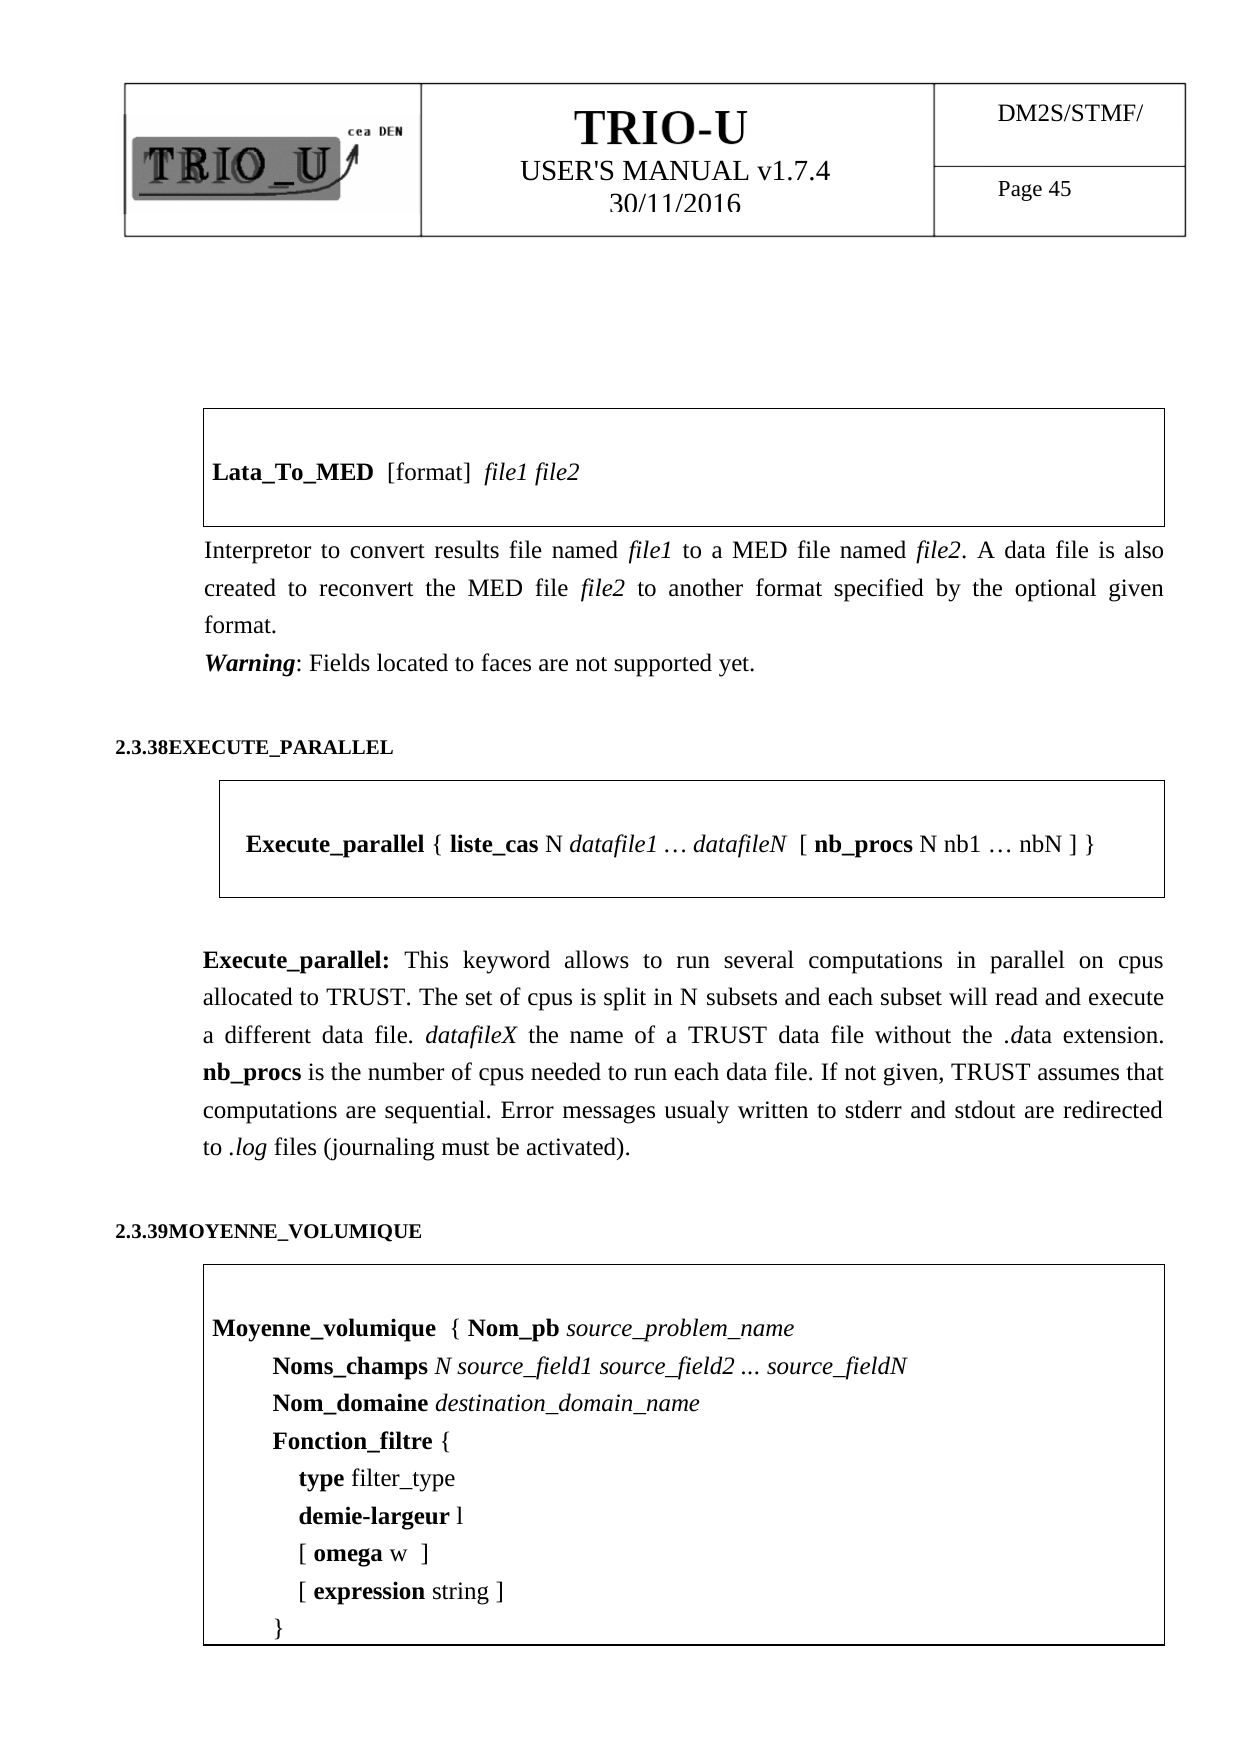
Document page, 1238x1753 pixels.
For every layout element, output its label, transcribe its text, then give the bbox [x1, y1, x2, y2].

text Interpretor to convert results file named file1 to a MED file named file2. A data file is also created to reconvert the MED file file2 to another format specified by the optional given format. [204, 527, 1165, 639]
text } [204, 1602, 1164, 1644]
text Nom_domaine destination_domain_name [204, 1377, 1164, 1414]
text Noms_champs N source_field1 source_field2 ... source_fieldN [204, 1339, 1164, 1377]
subtitle MOYENNE_VOLUMIQUE [115, 1219, 1164, 1243]
text [ omega w ] [204, 1527, 1164, 1564]
text type filter_type [204, 1452, 1164, 1489]
text Lata_To_MED [format] file1 file2 [204, 445, 1164, 486]
text Moyenne_volumique { Nom_pb source_problem_name [204, 1302, 1164, 1339]
subtitle EXECUTE_PARALLEL [115, 735, 1164, 759]
text [ expression string ] [204, 1564, 1164, 1602]
text Execute_parallel { liste_cas N datafile1 … datafileN [ nb_procs N nb1 … nbN ] } [220, 817, 1164, 858]
text Execute_parallel: This keyword allows to run several computations in parallel on cpus allocated to TRUST. The set of cpus is split in N subsets and each subset will read and execute a different data file. datafileX the name of a TRUST data file without the .data extension. nb_procs is the number of cpus needed to run each data file. If not given, TRUST assumes that computations are sequential. Error messages usualy written to stderr and stdout are redirected to .log files (journaling must be activated). [203, 936, 1165, 1161]
text demie-largeur l [204, 1489, 1164, 1527]
text Fonction_filtre { [204, 1414, 1164, 1452]
text Warning: Fields located to faces are not supported yet. [204, 639, 1165, 677]
